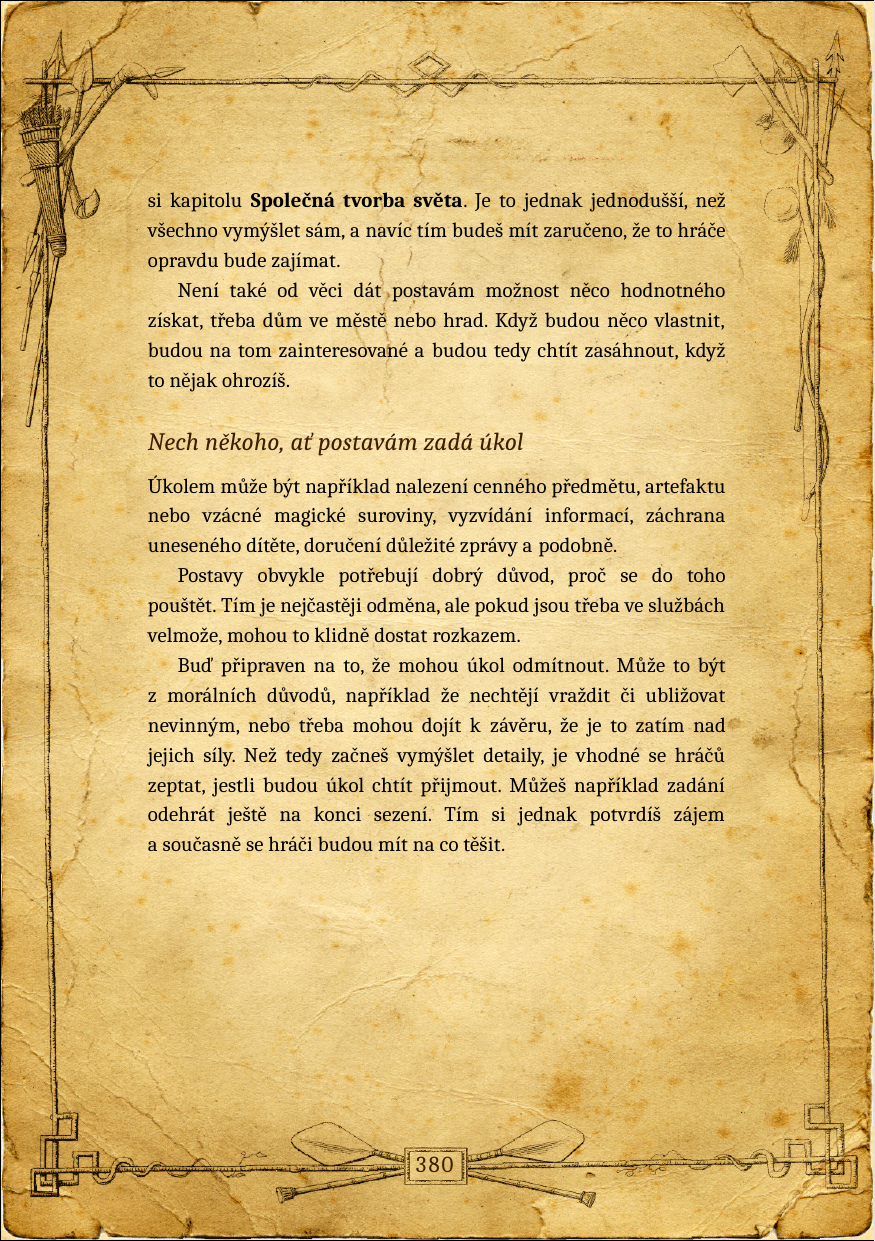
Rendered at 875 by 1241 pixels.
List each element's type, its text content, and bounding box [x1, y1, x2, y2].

picture [1, 1, 874, 1240]
text si kapitolu Společná tvorba světa. Je to jednak jednodušší, než všechno vymýšlet sám, a⁠ navíc tím budeš mít zaručeno, že to hráče opravdu bude zajímat. Není také od věci dát postavám možnost něco hodnotného získat, třeba dům ve městě nebo hrad. Když budou něco vlastnit, budou na tom zainteresované a⁠ budou tedy chtít zasáhnout, když to nějak ohrozíš. [148, 189, 726, 392]
text Úkolem může být například nalezení cenného předmětu, artefaktu nebo vzácné magické suroviny, vyzvídání informací, záchrana uneseného dítěte, doručení důležité zprávy a⁠ podobně. Postavy obvykle potřebují dobrý důvod, proč se do toho pouštět. Tím je nejčastěji odměna, ale pokud jsou třeba ve službách velmože, mohou to klidně dostat rozkazem. Buď připraven na to, že mohou úkol odmítnout. Může to být z⁠ morálních důvodů, například že nechtějí vraždit či ubližovat nevinným, nebo třeba mohou dojít k⁠ závěru, že je to zatím nad jejich síly. Než tedy začneš vymýšlet detaily, je vhodné se hráčů zeptat, jestli budou úkol chtít přijmout. Můžeš například zadání odehrát ještě na konci sezení. Tím si jednak potvrdíš zájem a⁠ současně se hráči budou mít na co těšit. [148, 474, 726, 857]
subtitle Nech někoho, ať postavám zadá úkol [148, 428, 726, 457]
